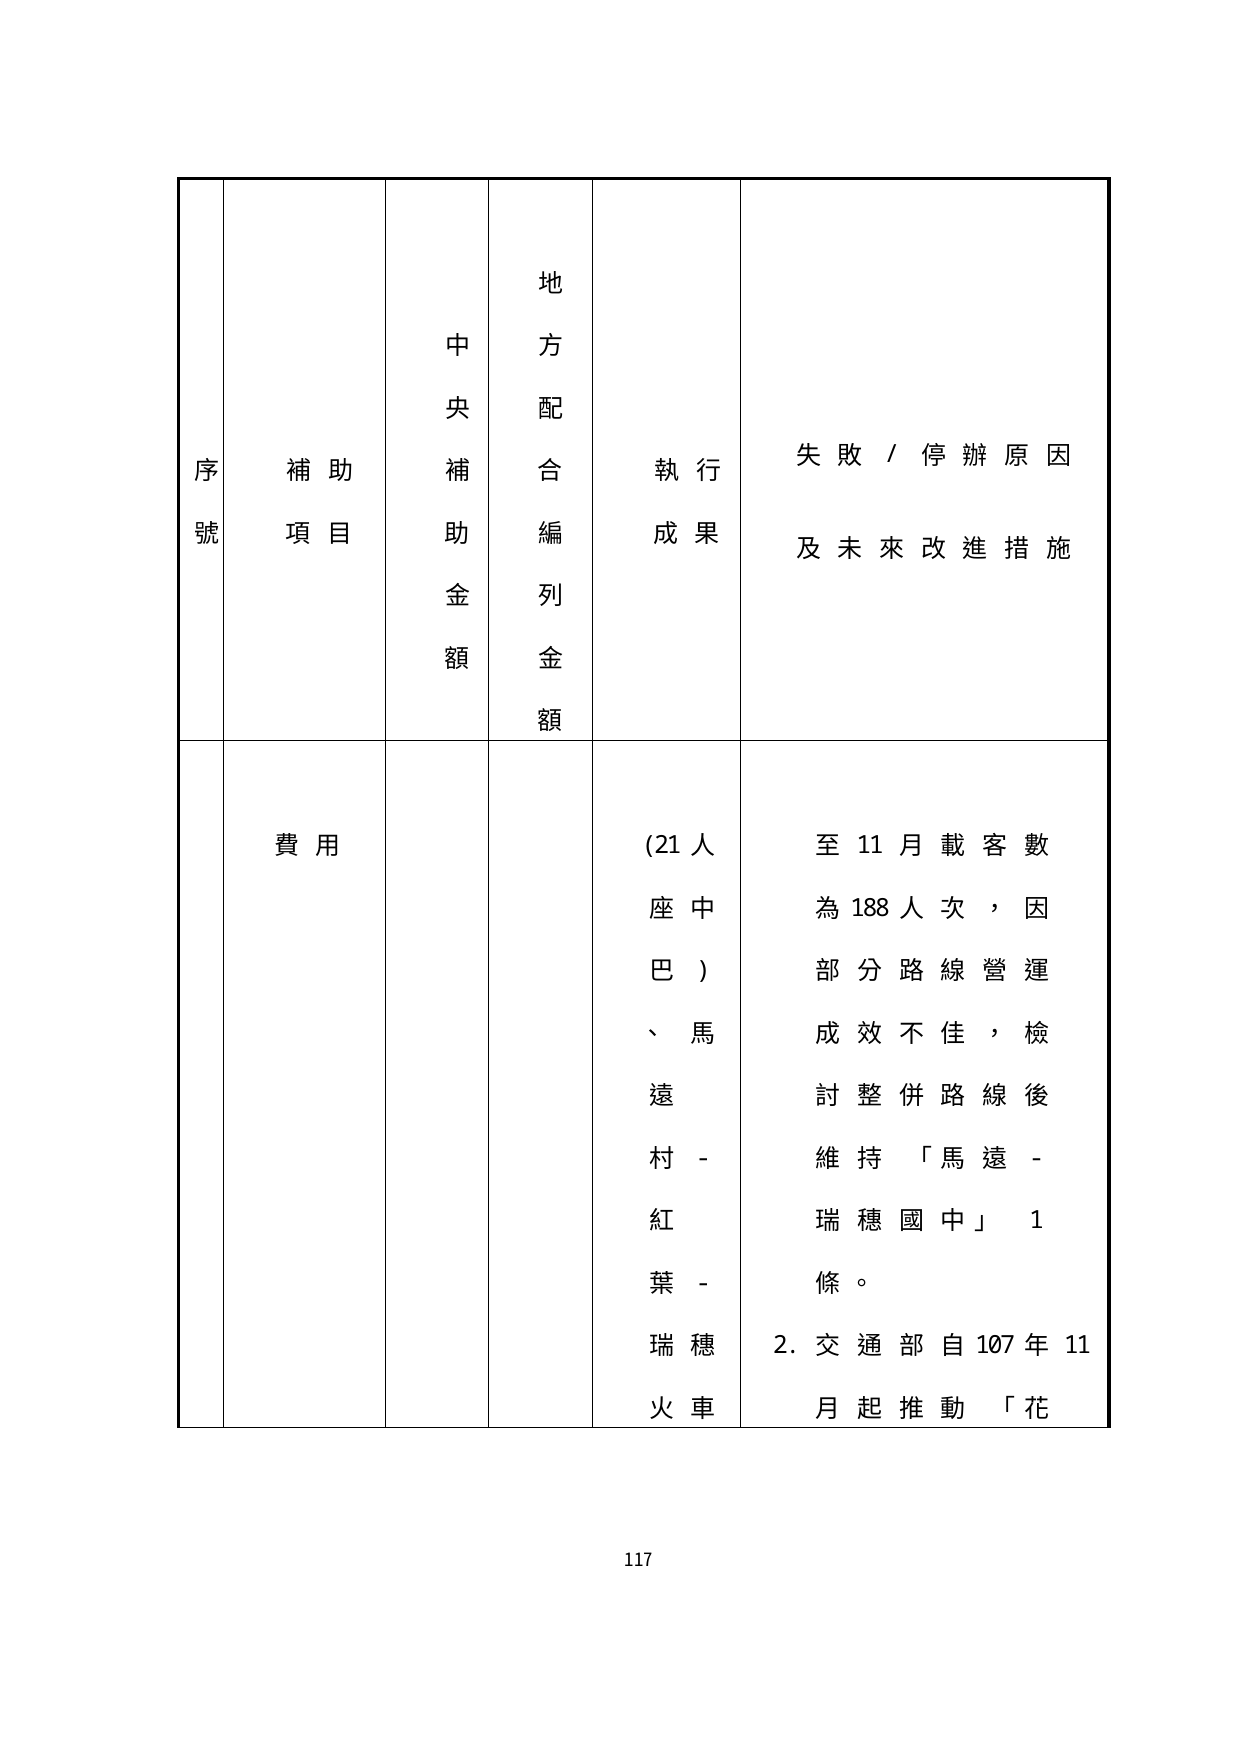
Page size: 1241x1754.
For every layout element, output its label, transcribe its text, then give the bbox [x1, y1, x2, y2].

table_header 地方配合 編列金額 [489, 180, 592, 740]
table_cell (21人座中巴)、馬遠村-紅葉-瑞穗火車 [593, 741, 740, 1427]
table_header 中央補助 金額 [386, 180, 488, 740]
table_header 序號 [180, 180, 223, 740]
table_header 補助項目 [224, 180, 385, 740]
table_cell 至11月載客數為188人次，因部分路線營運成效不佳，檢討整併路線後維持「馬遠-瑞穗國中」1條。 2.交通部自107年11月起推動「花 [741, 741, 1107, 1427]
table_cell [180, 741, 223, 1427]
table_cell [386, 741, 488, 1427]
table_header 失敗/停辦原因 及未來改進措施 [741, 180, 1107, 740]
table_header 執行成果 [593, 180, 740, 740]
table_cell [489, 741, 592, 1427]
table_cell 費用 [224, 741, 385, 1427]
